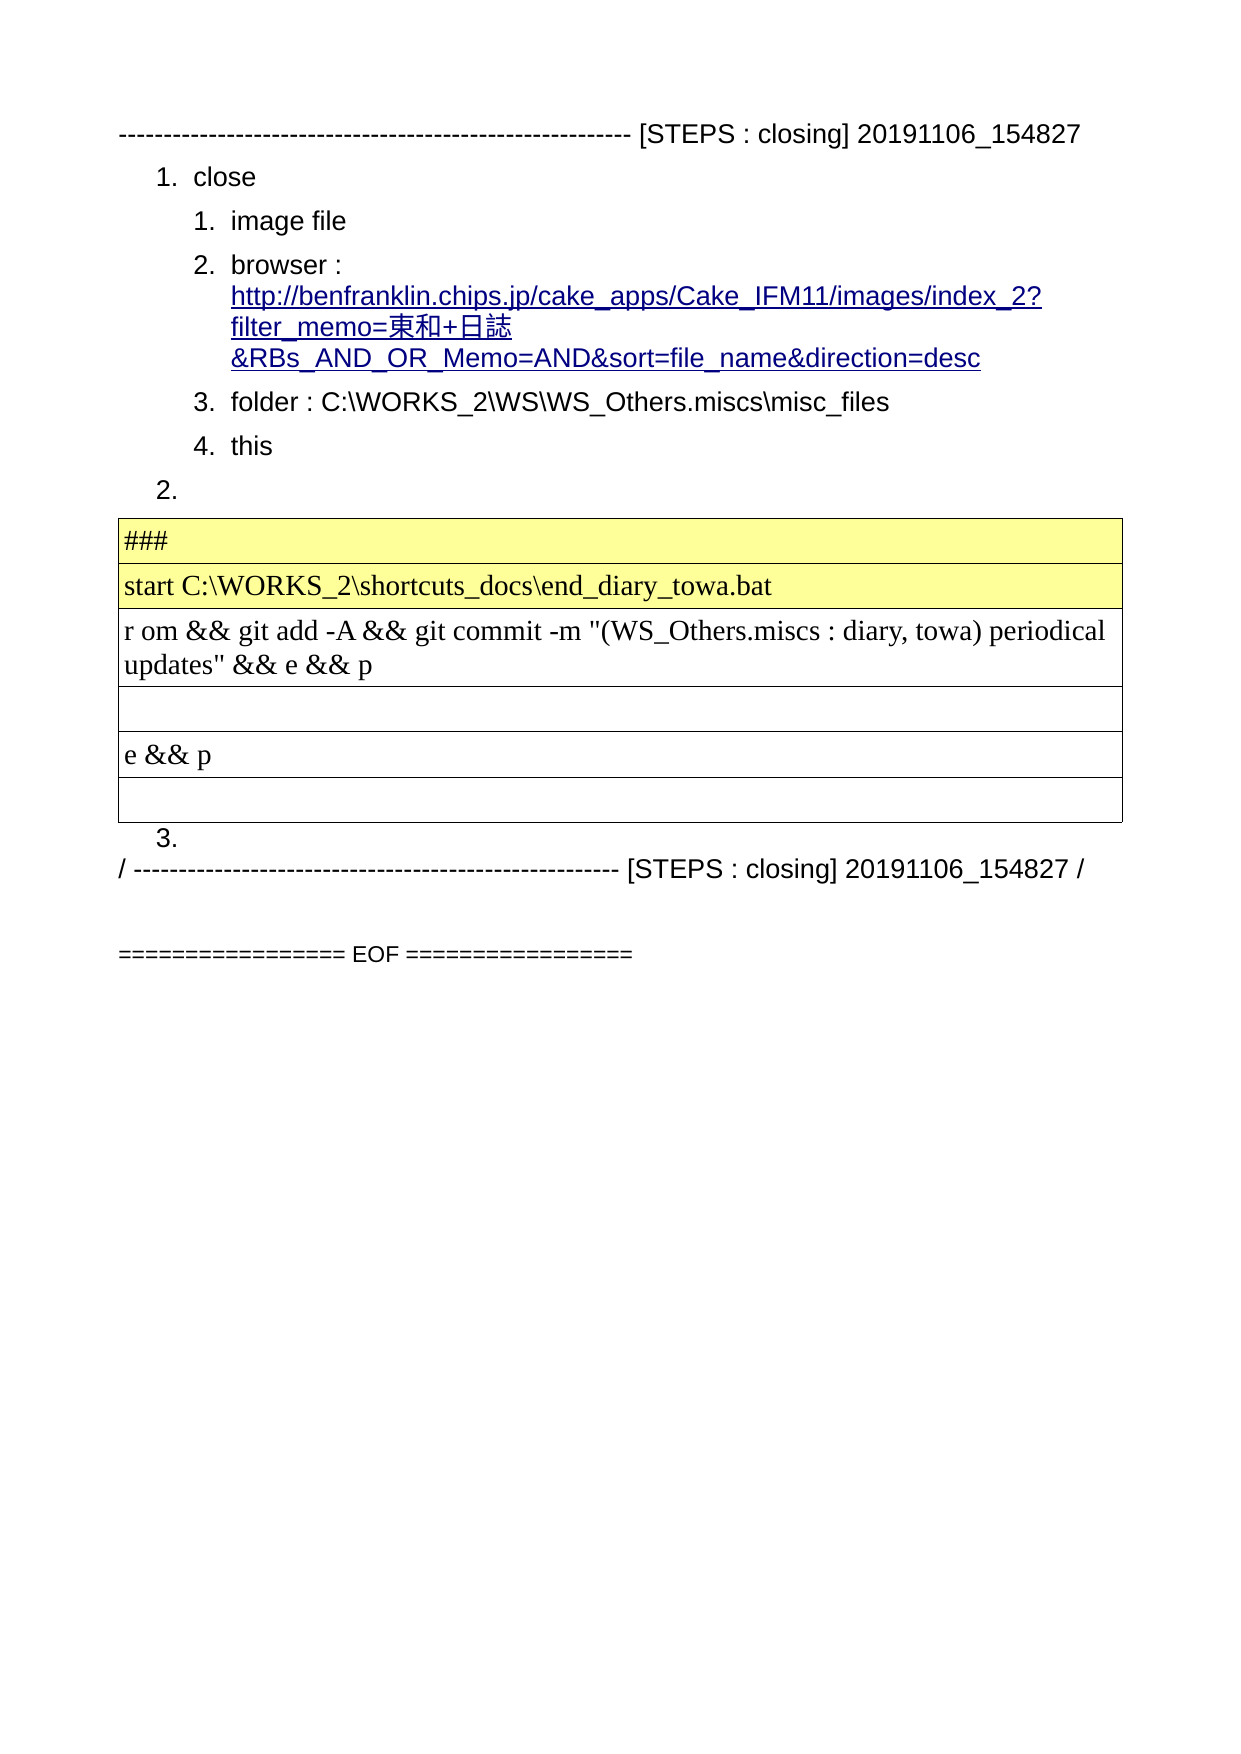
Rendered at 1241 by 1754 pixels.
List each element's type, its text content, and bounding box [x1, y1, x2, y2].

list browser : http://benfranklin.chips.jp/cake_apps/Cake_IFM11/images/index_2?filter_memo=東和+日誌&RBs_AND_OR_Memo=AND&sort=file_name&direction=desc [193, 249, 1122, 374]
text --------------------------------------------------------- [STEPS : closing] 20191106_154827 [118, 118, 1122, 149]
list this [193, 430, 1122, 461]
list close [156, 161, 1122, 192]
list image file [193, 205, 1122, 236]
table_cell start C:\WORKS_2\shortcuts_docs\end_diary_towa.bat [119, 564, 1122, 608]
list folder : C:\WORKS_2\WS\WS_Others.miscs\misc_files [193, 386, 1122, 417]
table_cell e && p [119, 732, 1122, 777]
table_cell [119, 687, 1122, 731]
text / ------------------------------------------------------ [STEPS : closing] 20191106_154827 / [118, 853, 1122, 884]
table_cell r om && git add -A && git commit -m "(WS_Others.miscs : diary, towa) periodical updates" && e && p [119, 609, 1122, 686]
text ================= EOF ================= [118, 941, 1122, 967]
table_cell [119, 778, 1122, 822]
table_header ### [119, 519, 1122, 563]
